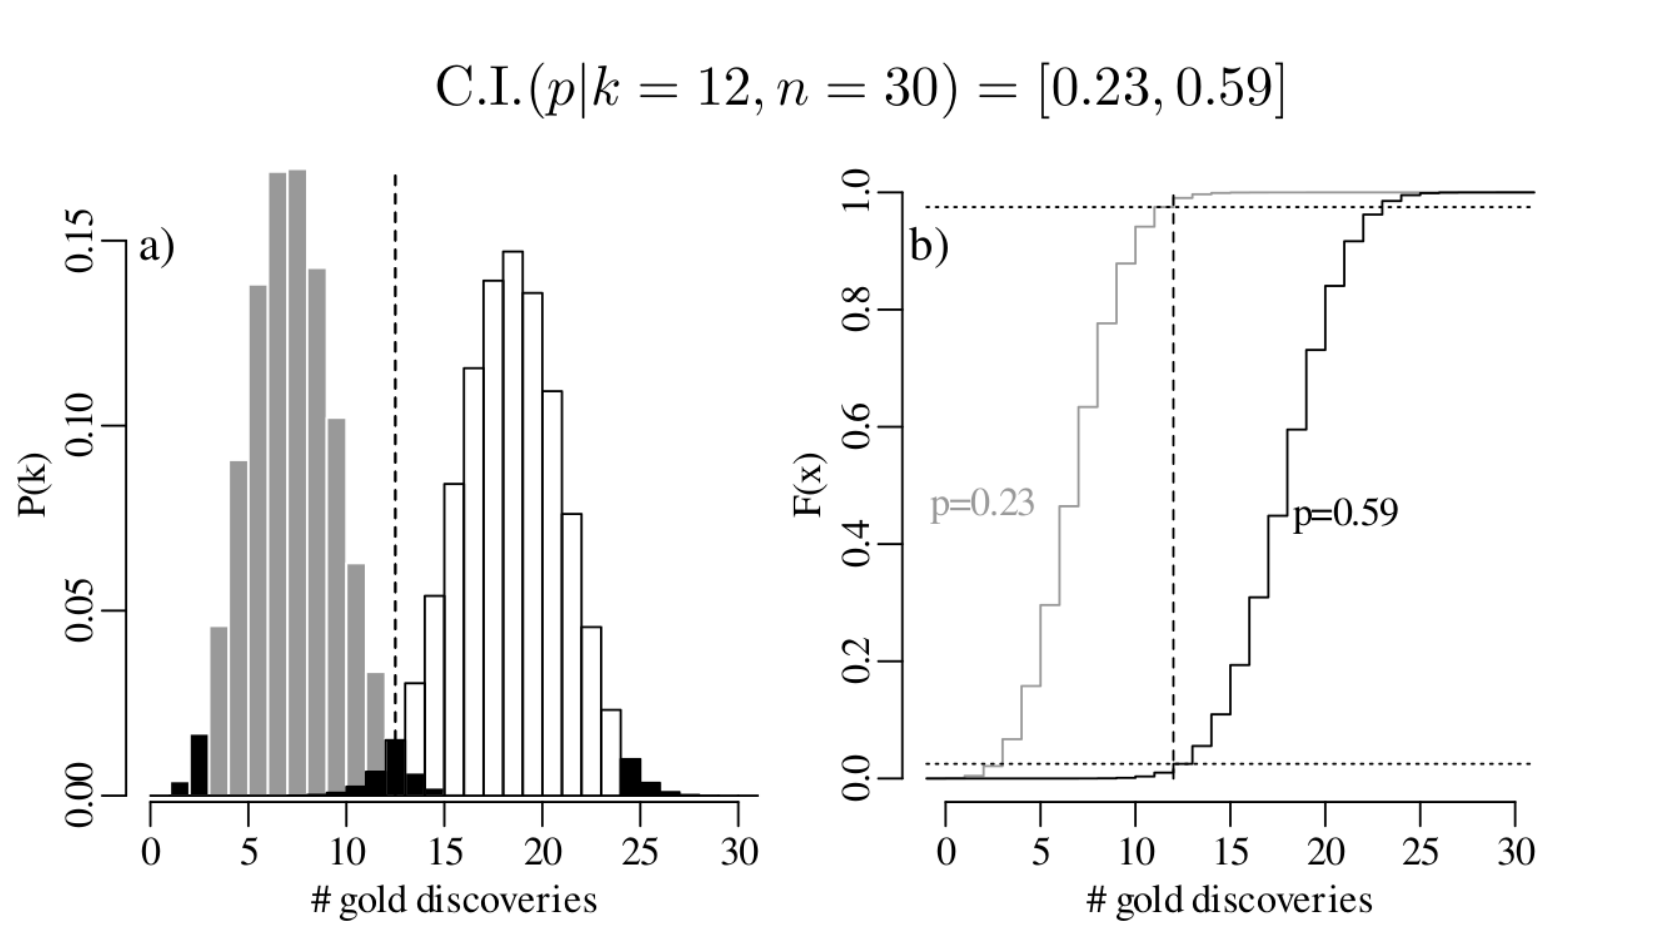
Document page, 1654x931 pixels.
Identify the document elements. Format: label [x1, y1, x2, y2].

picture [11, 137, 1562, 931]
picture [433, 53, 1288, 130]
